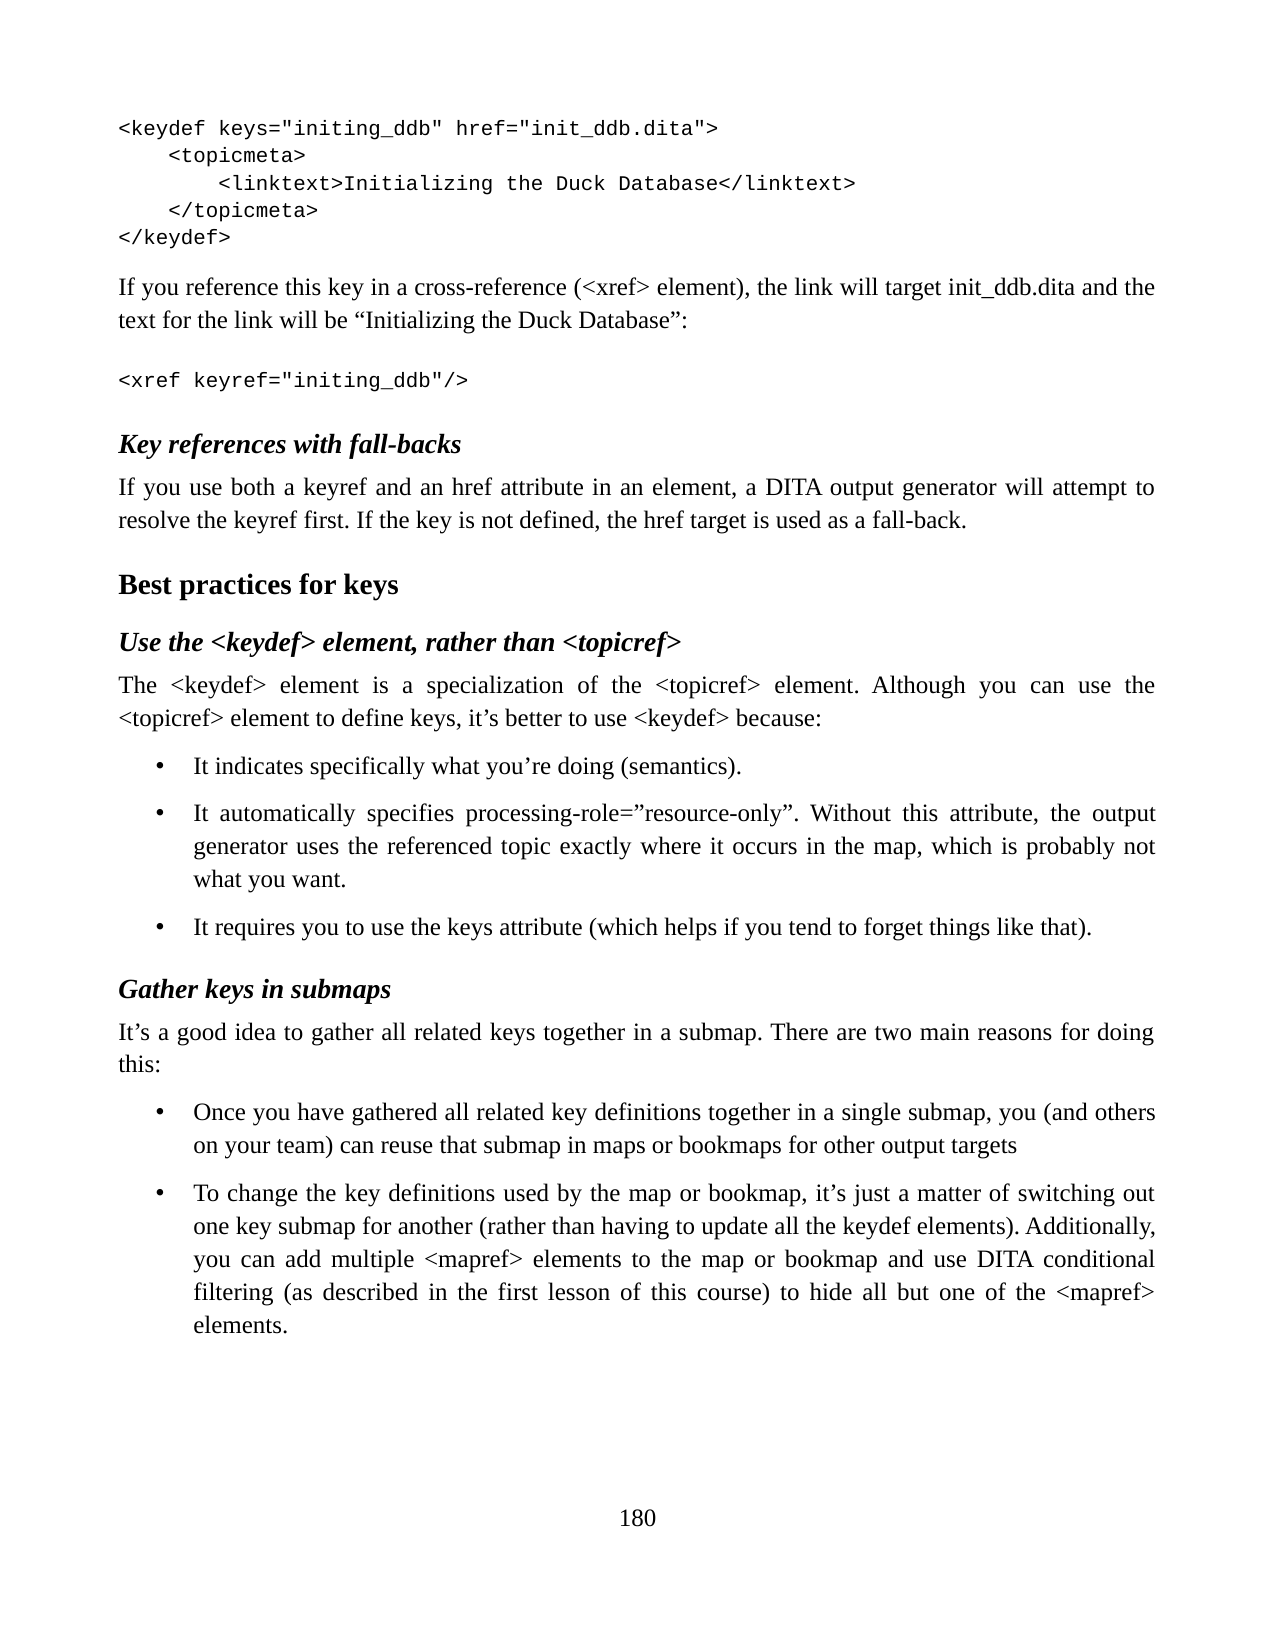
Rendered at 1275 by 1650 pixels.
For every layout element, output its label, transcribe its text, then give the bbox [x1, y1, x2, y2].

text The <keydef> element is a specialization of the <topicref> element. Although you can use the <topicref> element to define keys, it’s better to use <keydef> because: [118, 670, 1157, 732]
text <keydef keys="initing_ddb" href="init_ddb.dita"> <topicmeta> <linktext>Initializing the Duck Database</linktext> </topicmeta> [118, 118, 1157, 223]
text It’s a good idea to gather all related keys together in a submap. There are two main reasons for doing this: [118, 1017, 1157, 1078]
subtitle Key references with fall-backs [118, 427, 1157, 459]
subtitle Gather keys in submaps [118, 972, 1157, 1004]
list It indicates specifically what you’re doing (semantics). [156, 751, 1157, 779]
list Once you have gathered all related key definitions together in a single submap, you (and others on your team) can reuse that submap in maps or bookmaps for other output targets [156, 1097, 1157, 1159]
subtitle Best practices for keys [118, 567, 1157, 601]
list To change the key definitions used by the map or bookmap, it’s just a matter of switching out one key submap for another (rather than having to update all the keydef elements). Additionally, you can add multiple <mapref> elements to the map or bookmap and use DITA conditional filtering (as described in the first lesson of this course) to hide all but one of the <mapref> elements. [156, 1178, 1157, 1339]
subtitle Use the <keydef> element, rather than <topicref> [118, 626, 1157, 658]
list It requires you to use the keys attribute (which helps if you tend to forget things like that). [156, 912, 1157, 941]
text </keydef> [118, 227, 1157, 251]
list It automatically specifies processing-role=”resource-only”. Without this attribute, the output generator uses the referenced topic exactly where it occurs in the map, which is probably not what you want. [156, 798, 1157, 893]
text If you use both a keyref and an href attribute in an element, a DITA output generator will attempt to resolve the keyref first. If the key is not defined, the href target is used as a fall-back. [118, 472, 1157, 534]
text <xref keyref="initing_ddb"/> [118, 370, 1157, 394]
text If you reference this key in a cross-reference (<xref> element), the link will target init_ddb.dita and the text for the link will be “Initializing the Duck Database”: [118, 272, 1157, 333]
